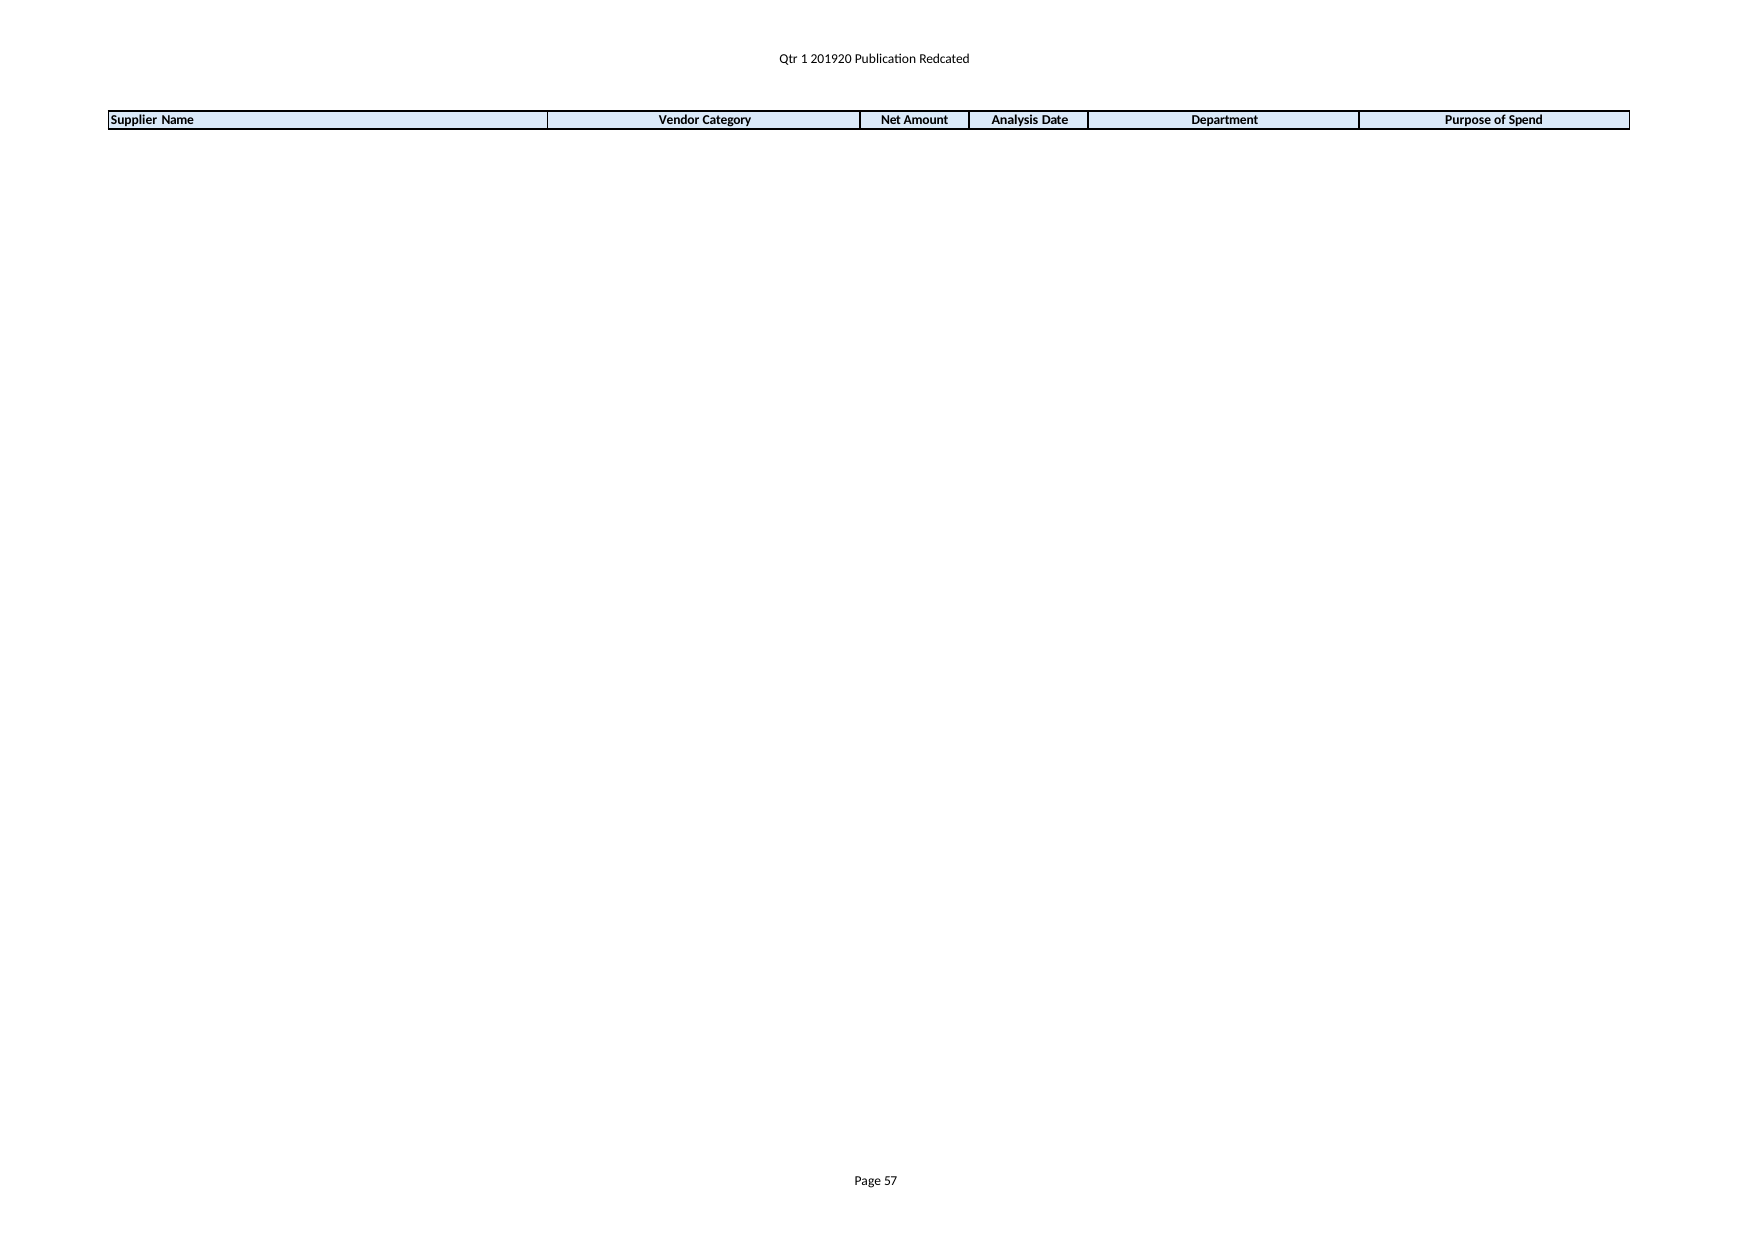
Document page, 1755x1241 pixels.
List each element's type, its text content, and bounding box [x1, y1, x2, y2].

table_header Purpose of Spend [1360, 112, 1629, 128]
table_header Supplier Name [109, 112, 547, 128]
table_header Department [1089, 112, 1358, 128]
table_header Vendor Category [548, 112, 859, 128]
table_header Net Amount [861, 112, 968, 128]
table_header Analysis Date [970, 112, 1087, 128]
